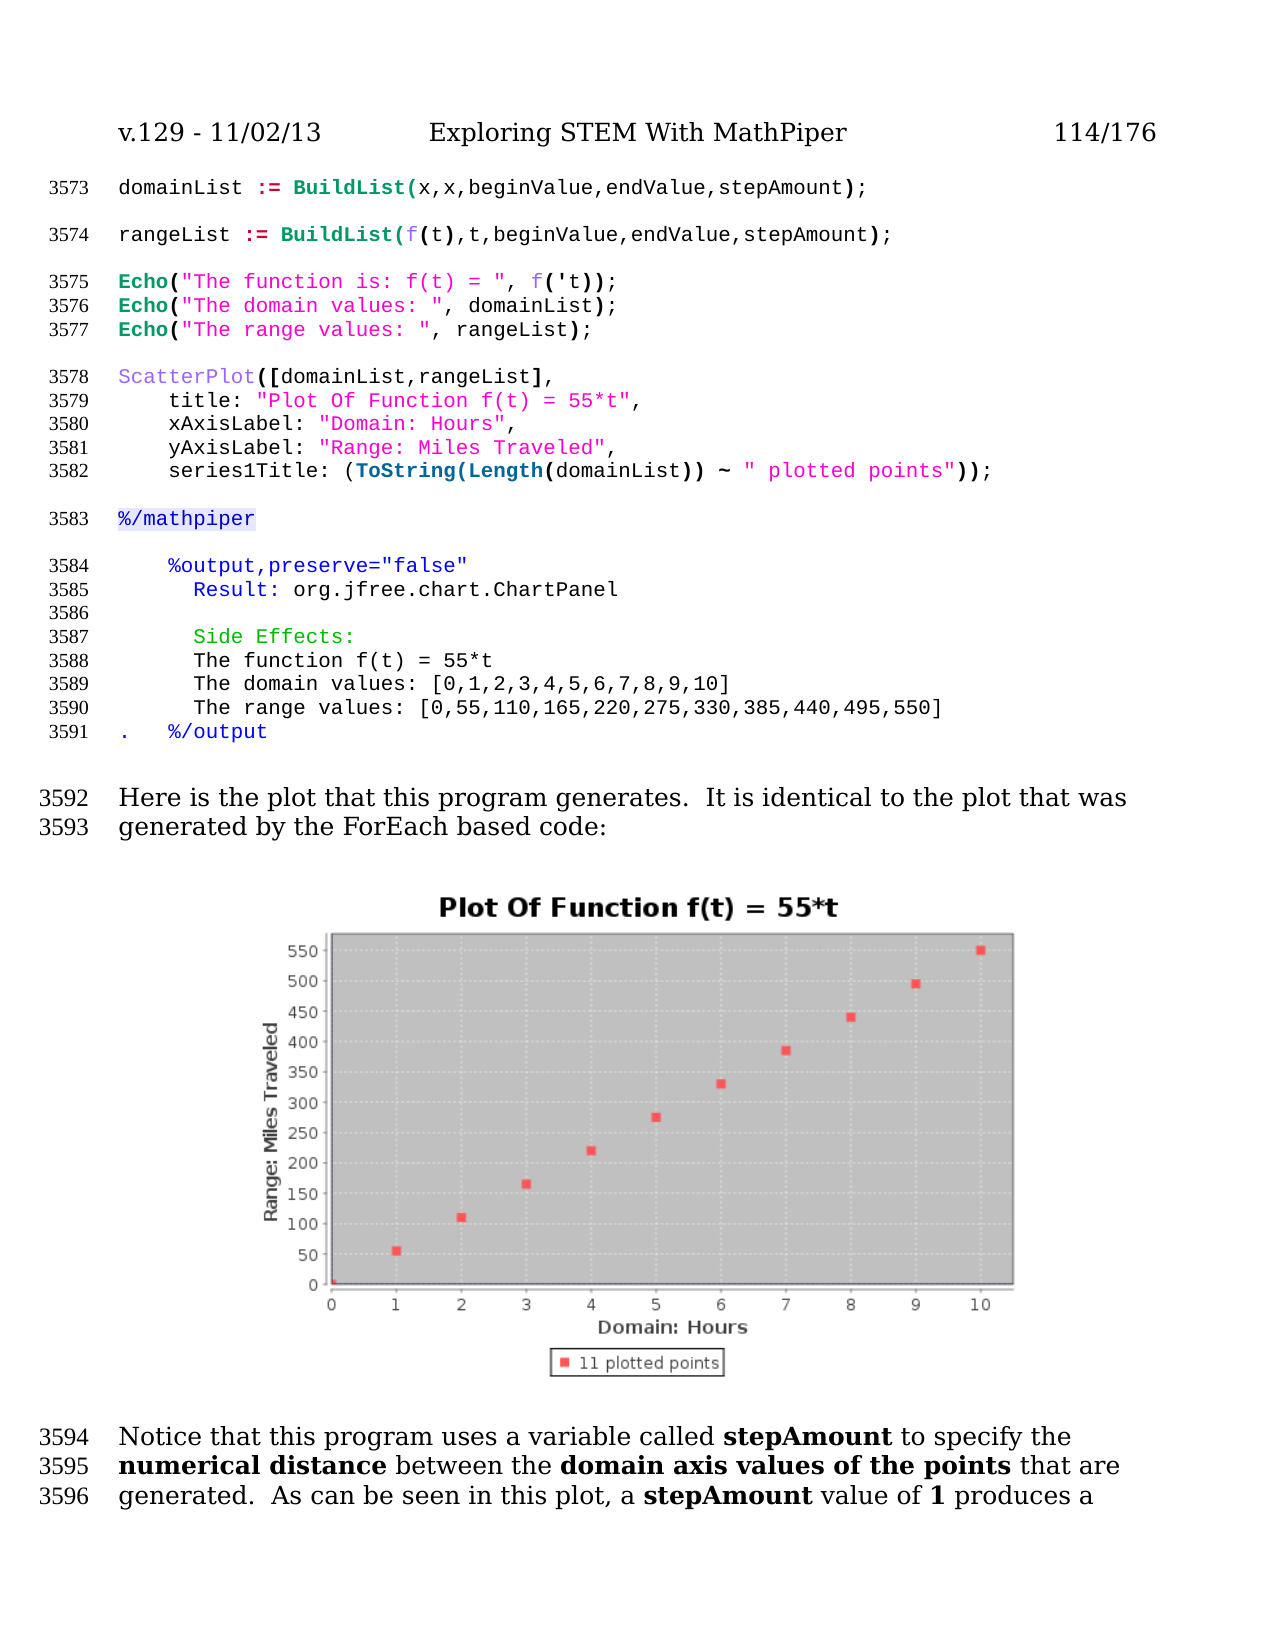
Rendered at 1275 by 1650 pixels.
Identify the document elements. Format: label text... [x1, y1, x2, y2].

text Result: org.jfree.chart.ChartPanel [118, 579, 1157, 602]
text Here is the plot that this program generates. It is identical to the plot that was generated by the ForEach based code: [118, 783, 1157, 841]
text title: "Plot Of Function f(t) = 55*t", [118, 389, 1157, 413]
text Side Effects: [118, 626, 1157, 650]
text yAxisLabel: "Range: Miles Traveled", [118, 437, 1157, 461]
text xAxisLabel: "Domain: Hours", [118, 413, 1157, 437]
text Echo("The function is: f(t) = ", f('t)); [118, 271, 1157, 295]
text series1Title: (ToString(Length(domainList)) ~ " plotted points")); [118, 461, 1157, 484]
picture [246, 891, 1029, 1378]
text . %/output [118, 721, 1157, 744]
text Notice that this program uses a variable called stepAmount to specify the numerical distance between the domain axis values of the points that are generated. As can be seen in this plot, a stepAmount value of 1 produces a [118, 1422, 1157, 1510]
text rangeList := BuildList(f(t),t,beginValue,endValue,stepAmount); [118, 224, 1157, 248]
text The domain values: [0,1,2,3,4,5,6,7,8,9,10] [118, 673, 1157, 697]
text The function f(t) = 55*t [118, 650, 1157, 673]
text The range values: [0,55,110,165,220,275,330,385,440,495,550] [118, 697, 1157, 721]
text domainList := BuildList(x,x,beginValue,endValue,stepAmount); [118, 177, 1157, 200]
text %/mathpiper [118, 508, 1157, 531]
text Echo("The range values: ", rangeList); [118, 319, 1157, 342]
text %output,preserve="false" [118, 555, 1157, 579]
text ScatterPlot([domainList,rangeList], [118, 366, 1157, 389]
text Echo("The domain values: ", domainList); [118, 295, 1157, 319]
